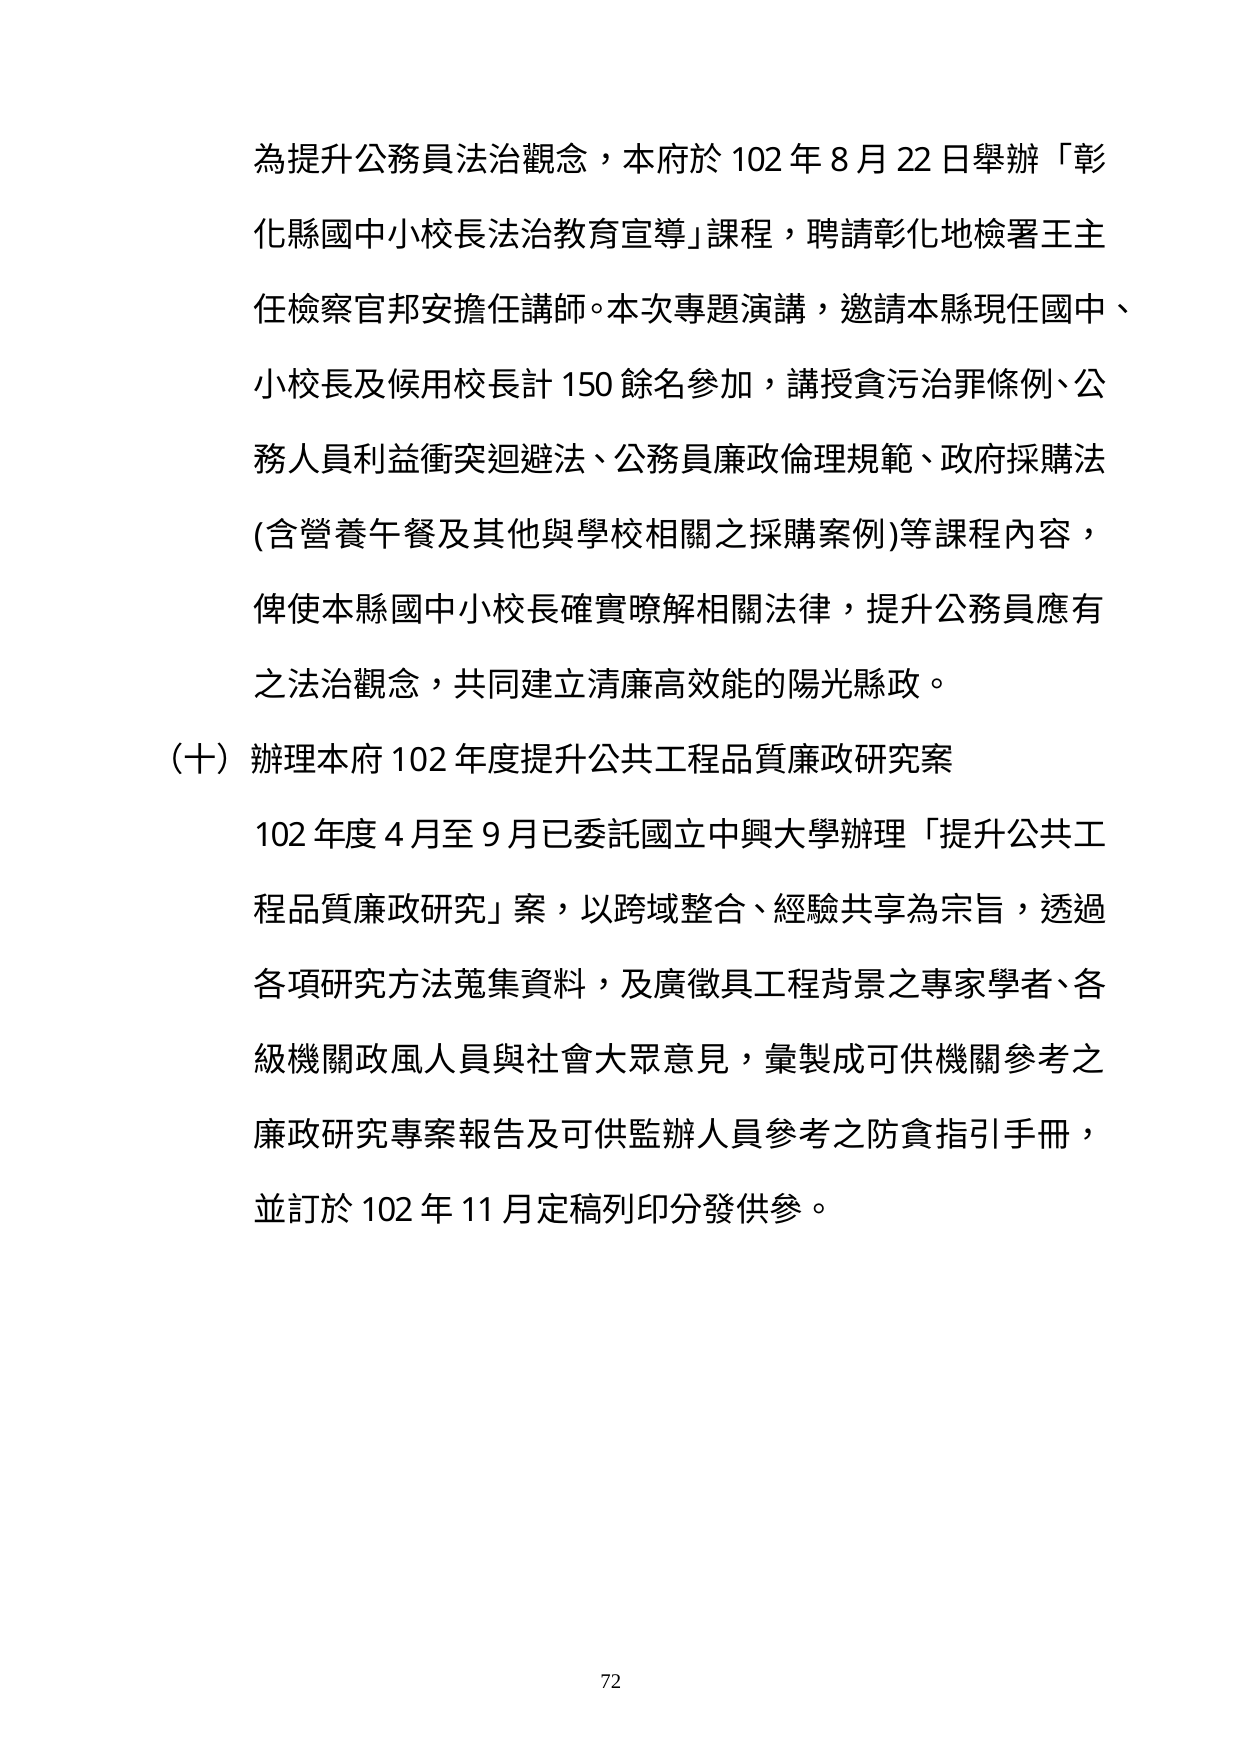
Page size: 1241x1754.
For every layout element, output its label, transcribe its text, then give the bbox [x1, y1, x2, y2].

text 102年度4月至9月已委託國立中興大學辦理「提升公共工程品質廉政研究」案，以跨域整合、經驗共享為宗旨，透過各項研究方法蒐集資料，及廣徵具工程背景之專家學者、各級機關政風人員與社會大眾意見，彙製成可供機關參考之廉政研究專案報告及可供監辦人員參考之防貪指引手冊，並訂於102年11月定稿列印分發供參。 [253, 795, 1106, 1245]
text 為提升公務員法治觀念，本府於102年8月22日舉辦「彰化縣國中小校長法治教育宣導」課程，聘請彰化地檢署王主任檢察官邦安擔任講師。本次專題演講，邀請本縣現任國中、小校長及候用校長計150餘名參加，講授貪污治罪條例、公務人員利益衝突迴避法、公務員廉政倫理規範、政府採購法(含營養午餐及其他與學校相關之採購案例)等課程內容，俾使本縣國中小校長確實暸解相關法律，提升公務員應有之法治觀念，共同建立清廉高效能的陽光縣政。 [253, 120, 1106, 720]
text （十）辦理本府102年度提升公共工程品質廉政研究案 [150, 720, 1106, 795]
